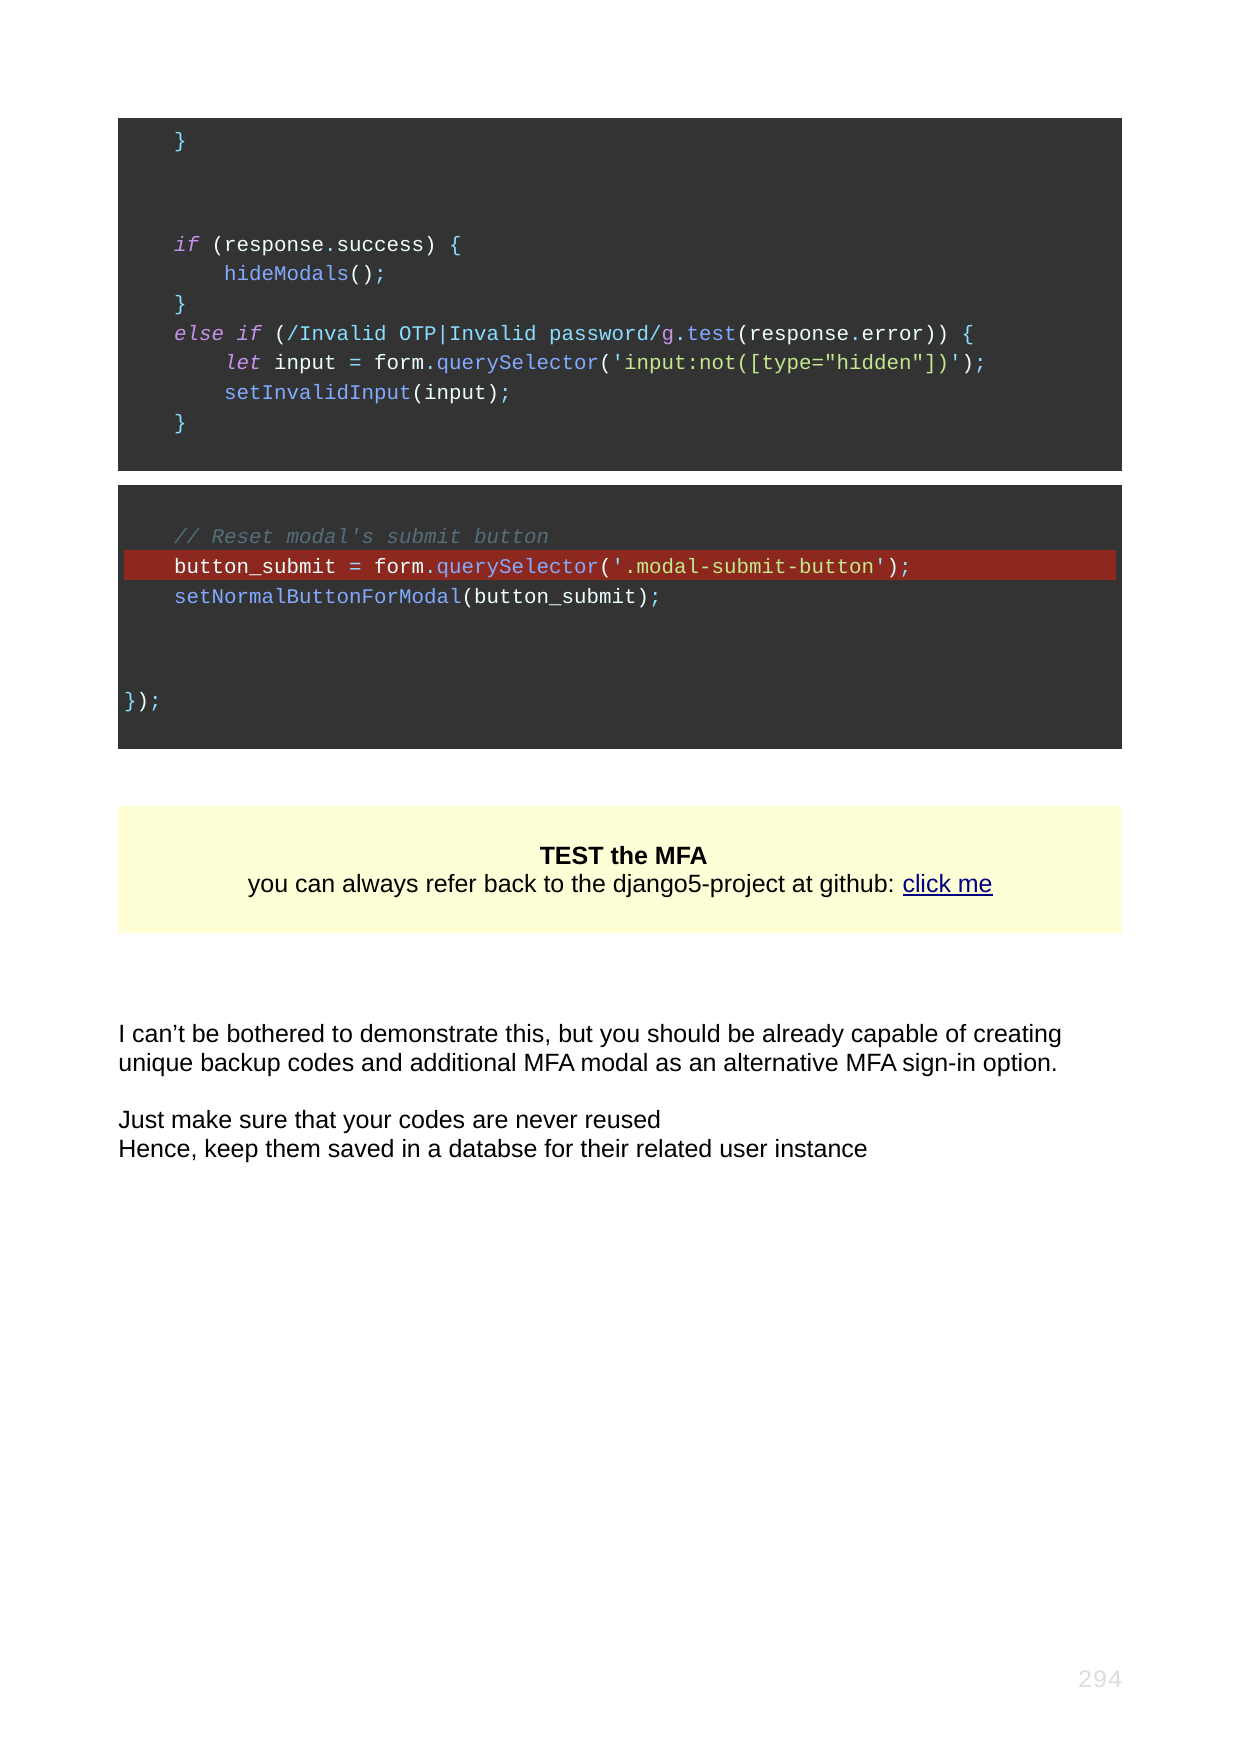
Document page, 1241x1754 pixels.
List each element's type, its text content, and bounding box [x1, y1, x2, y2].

table_header TEST the MFA you can always refer back to the django5-project at github: click me [118, 806, 1122, 933]
text Just make sure that your codes are never reused Hence, keep them saved in a databse for their related user instance [118, 1105, 1122, 1163]
text I can’t be bothered to demonstrate this, but you should be already capable of creating unique backup codes and additional MFA modal as an alternative MFA sign-in option. [118, 1019, 1122, 1105]
table_header } if (response.success) { hideModals(); } else if (/Invalid OTP|Invalid password/g.test(response.error)) { let input = form.querySelector('input:not([type="hidden"])'); setInvalidInput(input); } [118, 118, 1122, 471]
table_header // Reset modal's submit button button_submit = form.querySelector('.modal-submit-button'); setNormalButtonForModal(button_submit); }); [118, 485, 1122, 749]
